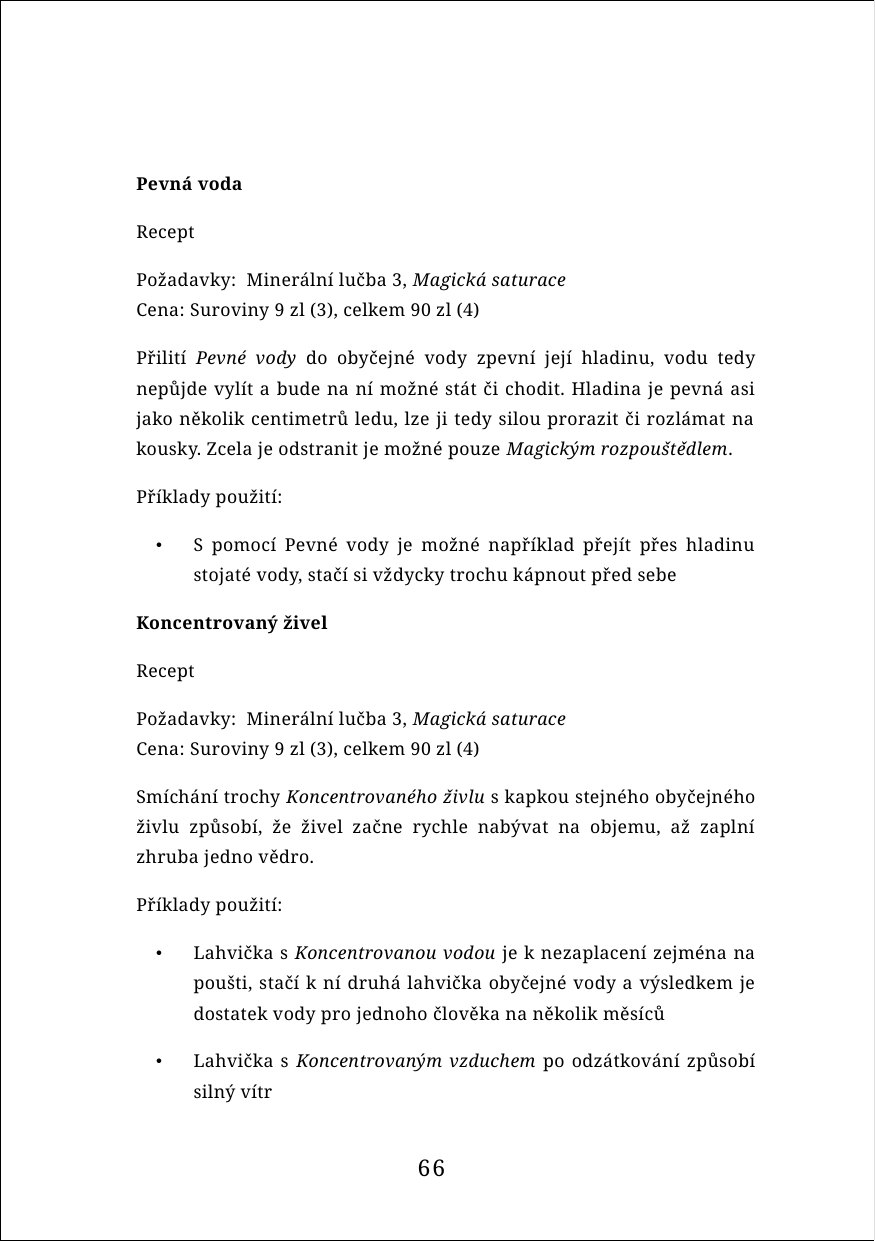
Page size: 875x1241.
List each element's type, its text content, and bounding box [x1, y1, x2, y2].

text Recept [136, 220, 756, 244]
text Přilití Pevné vody do obyčejné vody zpevní její hladinu, vodu tedy nepůjde vylít a bude na ní možné stát či chodit. Hladina je pevná asi jako několik centimetrů ledu, lze ji tedy silou prorazit či rozlámat na kousky. Zcela je odstranit je možné pouze Magickým rozpouštědlem. [136, 346, 756, 461]
text Příklady použití: [136, 484, 756, 508]
text Koncentrovaný živel [136, 610, 756, 634]
text Požadavky: Minerální lučba 3, Magická saturace Cena: Suroviny 9 zl (3), celkem 90 zl (4) [136, 706, 756, 761]
text Příklady použití: [136, 893, 756, 917]
list Lahvička s Koncentrovanou vodou je k nezaplacení zejména na poušti, stačí k ní druhá lahvička obyčejné vody a výsledkem je dostatek vody pro jednoho člověka na několik měsíců [156, 941, 756, 1025]
text Požadavky: Minerální lučba 3, Magická saturace Cena: Suroviny 9 zl (3), celkem 90 zl (4) [136, 268, 756, 322]
text Smíchání trochy Koncentrovaného živlu s kapkou stejného obyčejného živlu způsobí, že živel začne rychle nabývat na objemu, až zaplní zhruba jedno vědro. [136, 784, 756, 869]
text Pevná voda [136, 172, 756, 196]
list S pomocí Pevné vody je možné například přejít přes hladinu stojaté vody, stačí si vždycky trochu kápnout před sebe [156, 532, 756, 587]
list Lahvička s Koncentrovaným vzduchem po odzátkování způsobí silný vítr [156, 1049, 756, 1103]
text Recept [136, 658, 756, 682]
